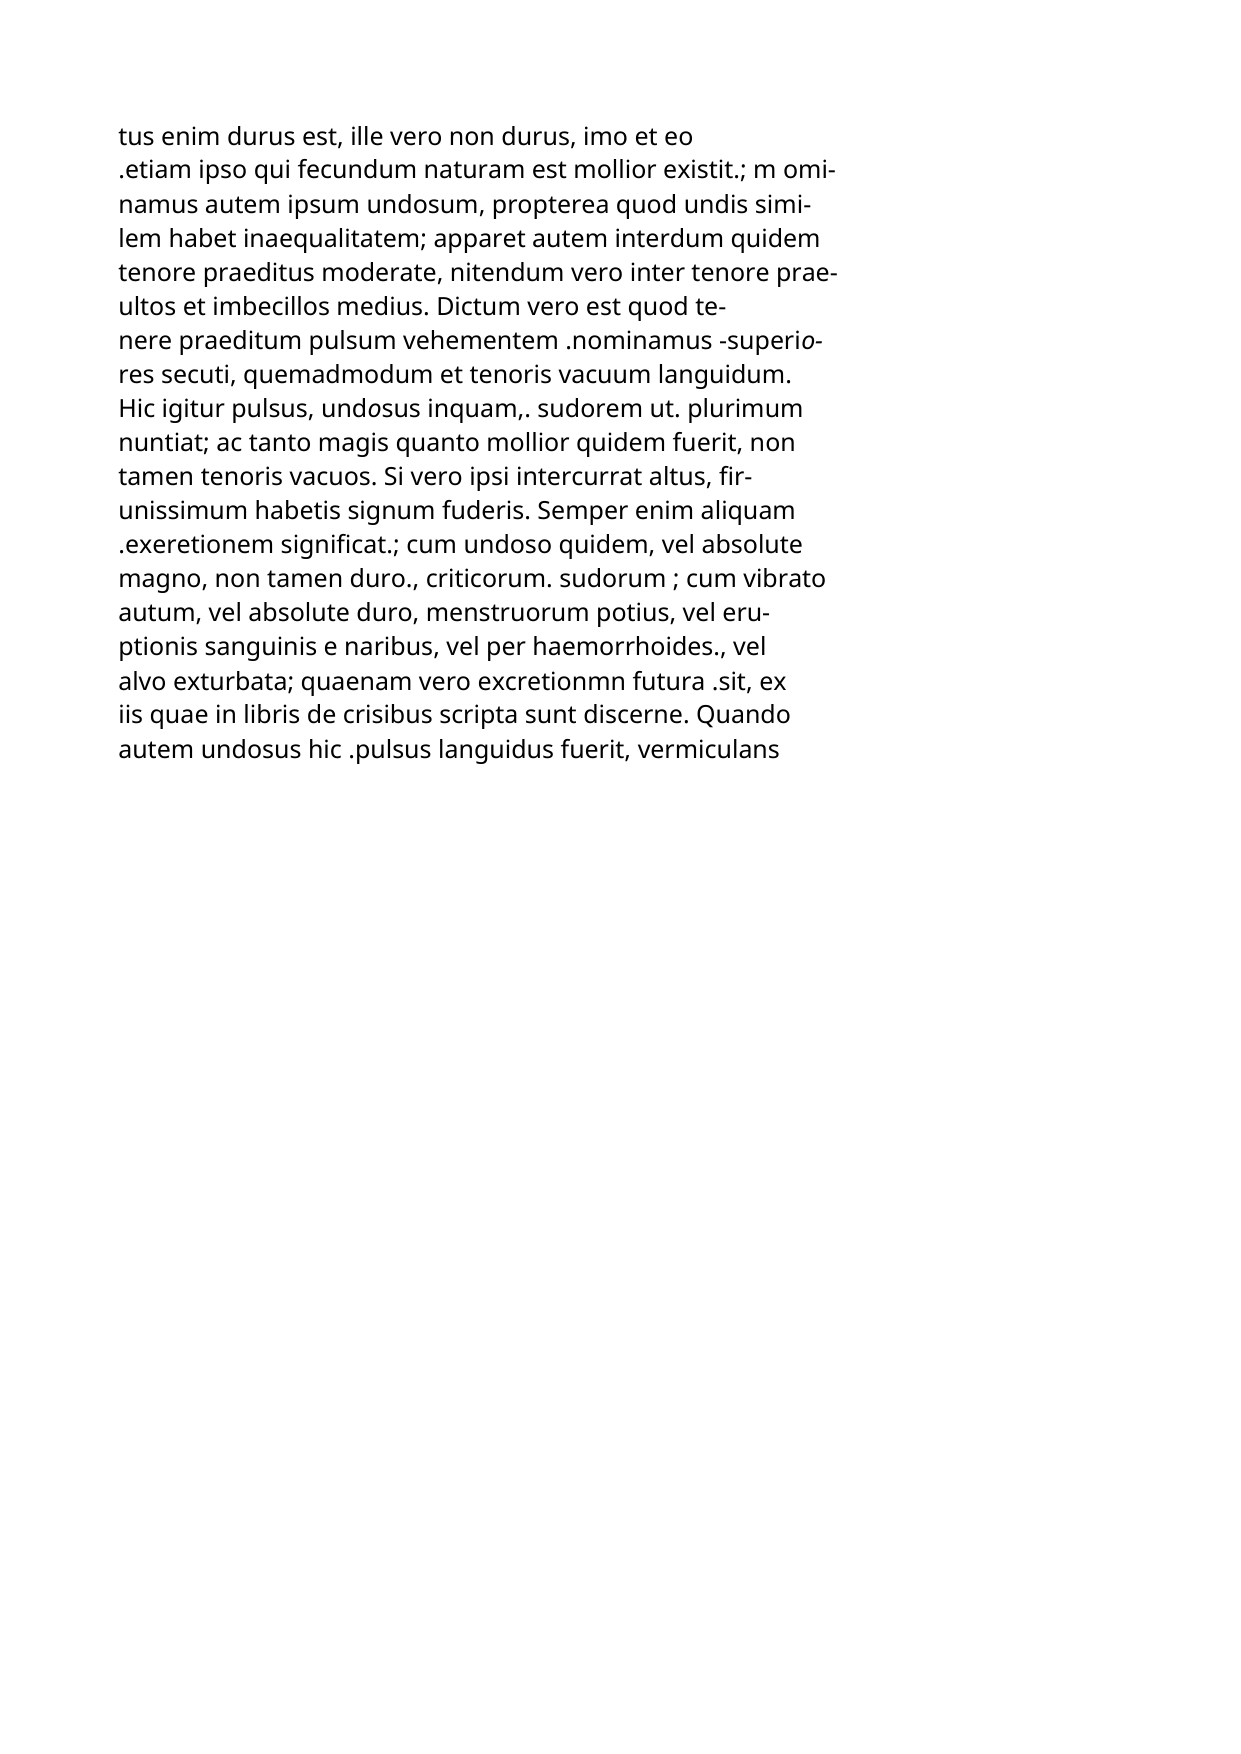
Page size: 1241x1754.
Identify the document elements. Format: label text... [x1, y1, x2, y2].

text tus enim durus est, ille vero non durus, imo et eo .etiam ipso qui fecundum naturam est mollior existit.; m omi- namus autem ipsum undosum, propterea quod undis simi- lem habet inaequalitatem; apparet autem interdum quidem tenore praeditus moderate, nitendum vero inter tenore prae- ultos et imbecillos medius. Dictum vero est quod te- nere praeditum pulsum vehementem .nominamus -superio- res secuti, quemadmodum et tenoris vacuum languidum. Hic igitur pulsus, undosus inquam,. sudorem ut. plurimum nuntiat; ac tanto magis quanto mollior quidem fuerit, non tamen tenoris vacuos. Si vero ipsi intercurrat altus, fir- unissimum habetis signum fuderis. Semper enim aliquam .exeretionem significat.; cum undoso quidem, vel absolute magno, non tamen duro., criticorum. sudorum ; cum vibrato autum, vel absolute duro, menstruorum potius, vel eru- ptionis sanguinis e naribus, vel per haemorrhoides., vel alvo exturbata; quaenam vero excretionmn futura .sit, ex iis quae in libris de crisibus scripta sunt discerne. Quando autem undosus hic .pulsus languidus fuerit, vermiculans [118, 118, 1122, 765]
